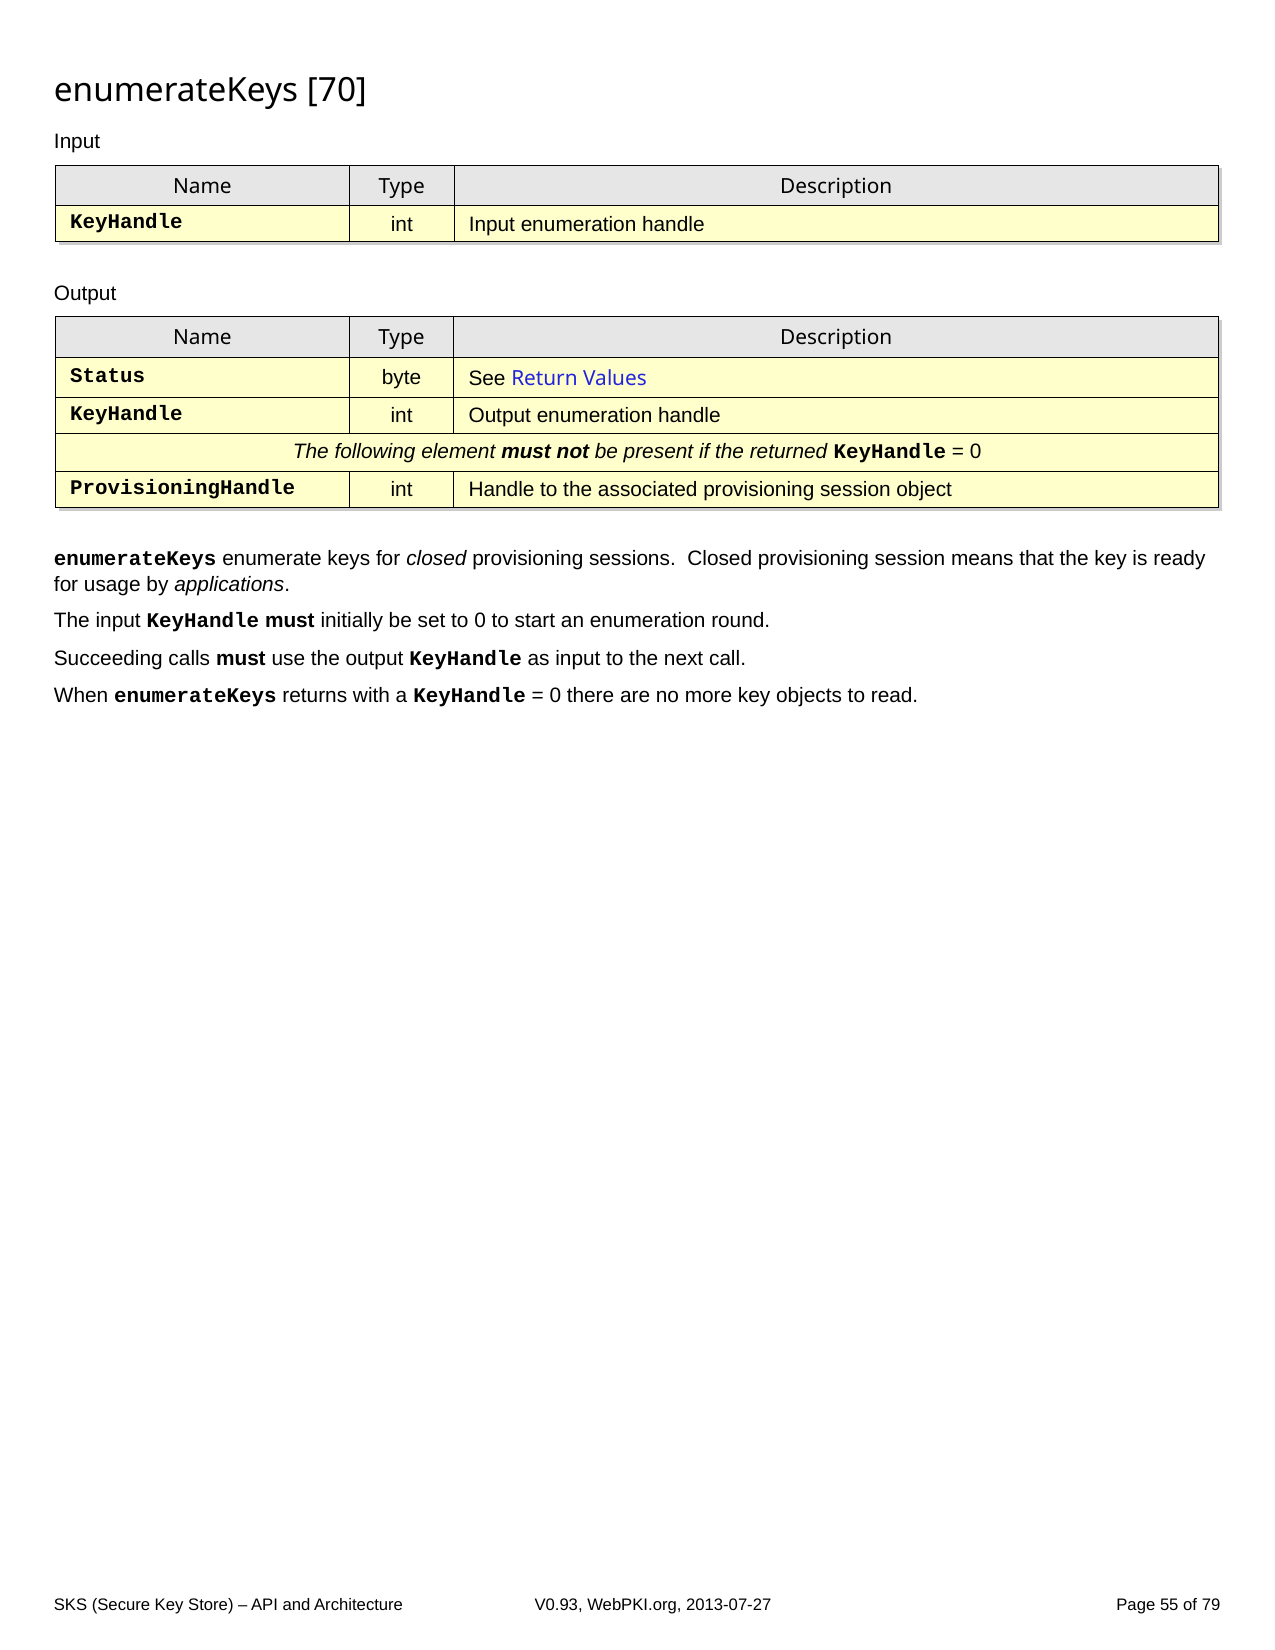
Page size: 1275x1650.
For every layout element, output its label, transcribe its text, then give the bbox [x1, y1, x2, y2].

text Succeeding calls must use the output KeyHandle as input to the next call. [54, 645, 1221, 671]
table_header Type [350, 166, 454, 205]
table_cell int [350, 472, 453, 507]
table_cell ProvisioningHandle [56, 472, 349, 507]
table_cell See Return Values [454, 358, 1218, 397]
subtitle enumerateKeys [70] [54, 66, 1221, 111]
table_header Type [350, 317, 453, 357]
table_cell byte [350, 358, 453, 397]
text When enumerateKeys returns with a KeyHandle = 0 there are no more key objects to read. [54, 683, 1221, 709]
table_header Description [454, 317, 1218, 357]
table_cell KeyHandle [56, 398, 349, 433]
table_cell int [350, 398, 453, 433]
text The input KeyHandle must initially be set to 0 to start an enumeration round. [54, 608, 1221, 634]
table_cell int [350, 206, 454, 241]
table_header Description [455, 166, 1218, 205]
table_cell The following element must not be present if the returned KeyHandle = 0 [56, 434, 1218, 471]
text enumerateKeys enumerate keys for closed provisioning sessions. Closed provisioning session means that the key is ready for usage by applications. [54, 546, 1221, 596]
table_cell Handle to the associated provisioning session object [454, 472, 1218, 507]
table_cell KeyHandle [56, 206, 349, 241]
table_header Name [56, 166, 349, 205]
table_header Name [56, 317, 349, 357]
table_cell Output enumeration handle [454, 398, 1218, 433]
text Output [54, 281, 1221, 304]
table_cell Input enumeration handle [455, 206, 1218, 241]
text Input [54, 129, 1221, 153]
table_cell Status [56, 358, 349, 397]
